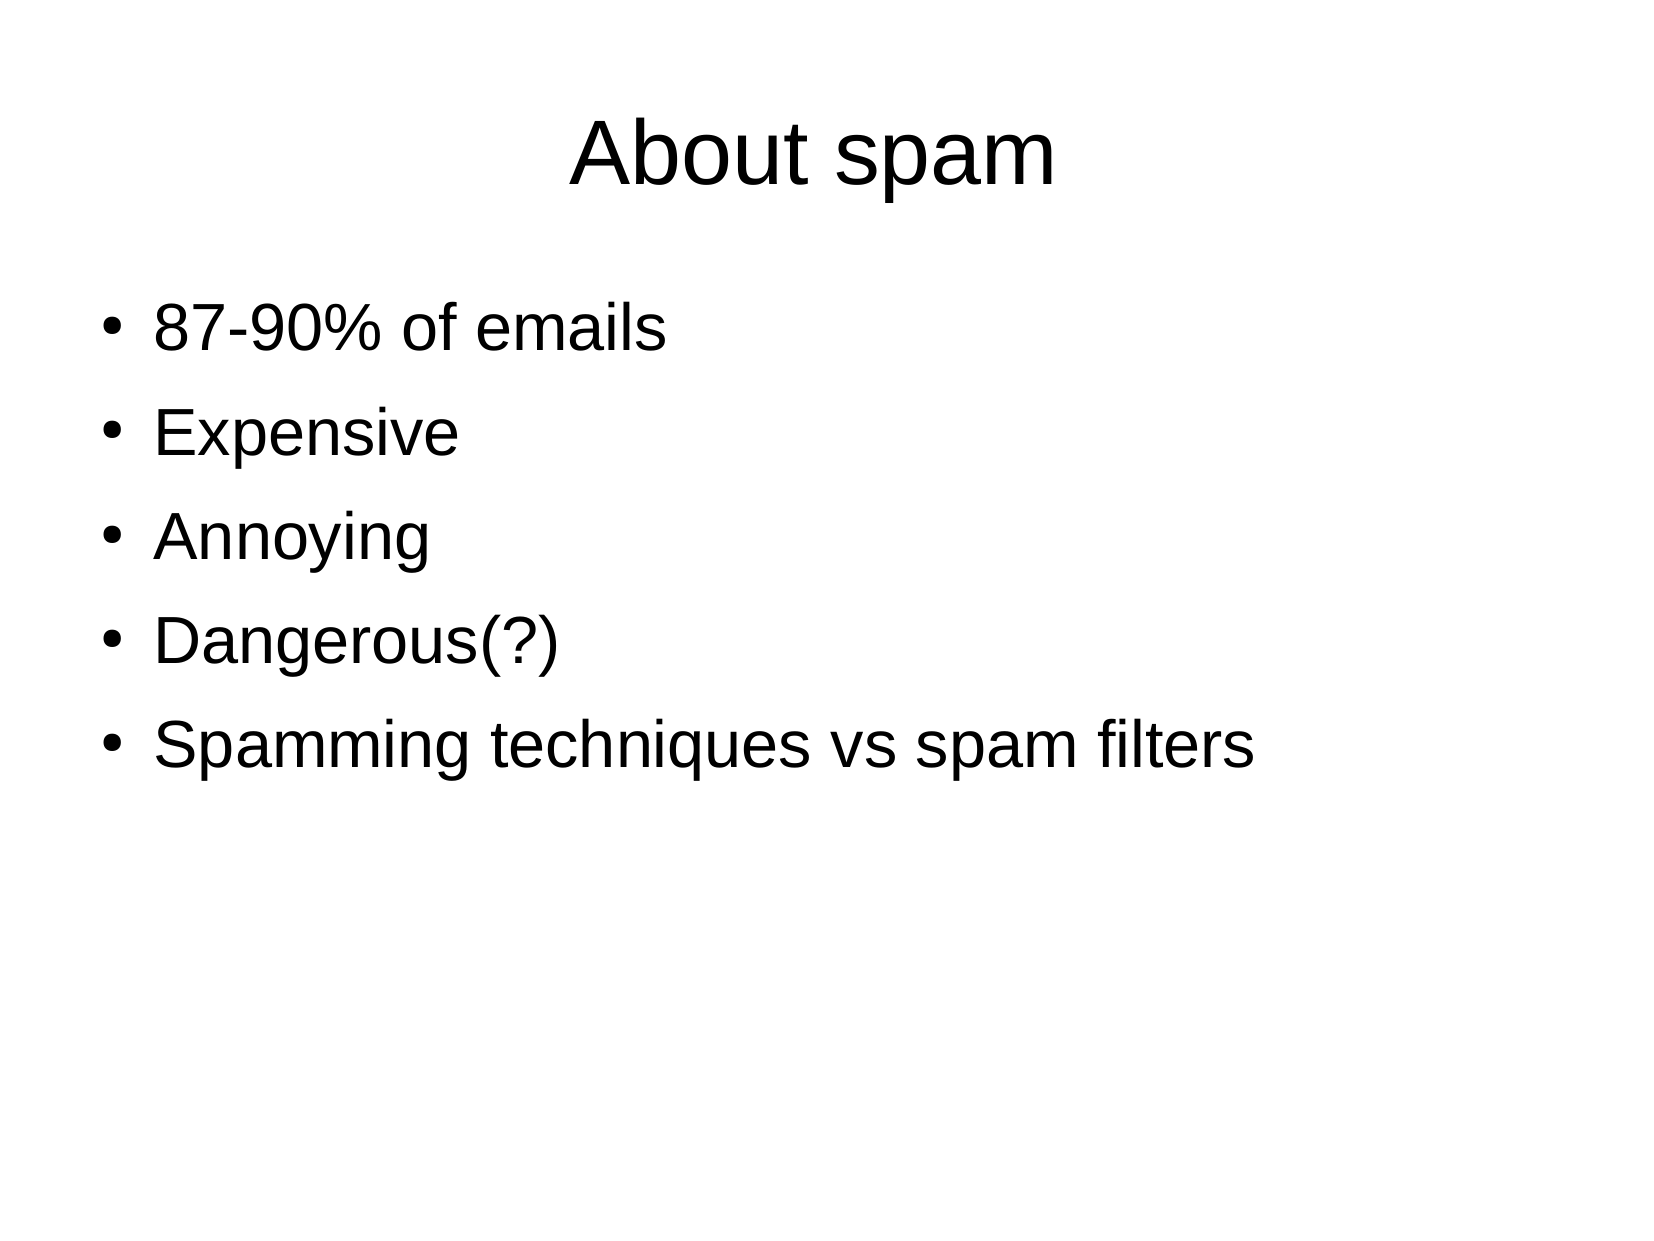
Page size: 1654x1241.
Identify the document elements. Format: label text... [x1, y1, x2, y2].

title About spam [82, 49, 1571, 257]
list 87-90% of emails Expensive Annoying Dangerous(?) Spamming techniques vs spam filters [82, 290, 1571, 1010]
